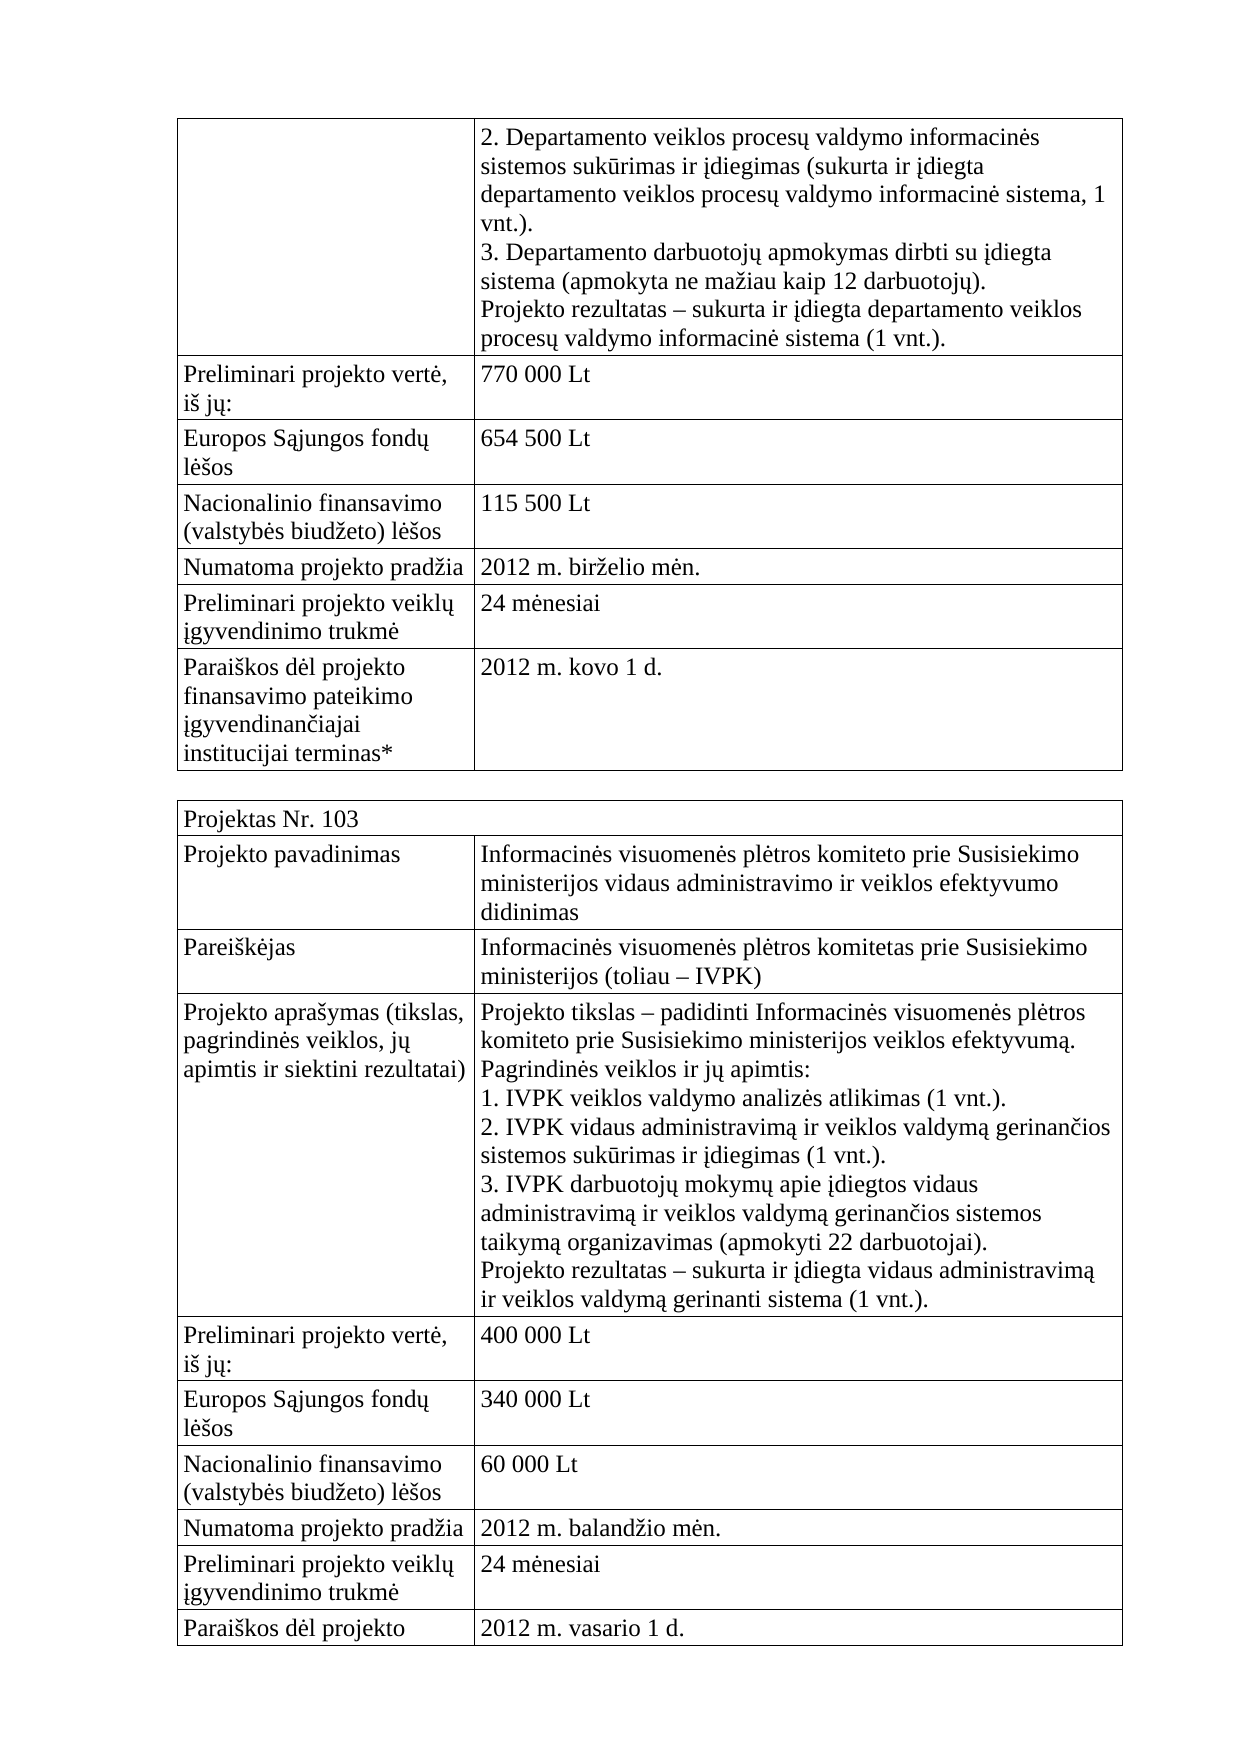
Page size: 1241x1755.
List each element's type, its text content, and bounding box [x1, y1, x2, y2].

table_cell Nacionalinio finansavimo (valstybės biudžeto) lėšos [178, 1446, 474, 1509]
table_cell Informacinės visuomenės plėtros komitetas prie Susisiekimo ministerijos (toliau – IVPK) [475, 930, 1122, 993]
table_cell 770 000 Lt [475, 356, 1122, 419]
table_cell 60 000 Lt [475, 1446, 1122, 1509]
table_cell Pareiškėjas [178, 930, 474, 993]
table_cell [178, 119, 474, 355]
table_cell Preliminari projekto vertė, iš jų: [178, 1317, 474, 1380]
table_cell Projekto tikslas – padidinti Informacinės visuomenės plėtros komiteto prie Susisiekimo ministerijos veiklos efektyvumą. Pagrindinės veiklos ir jų apimtis: 1. IVPK veiklos valdymo analizės atlikimas (1 vnt.). 2. IVPK vidaus administravimą ir veiklos valdymą gerinančios sistemos sukūrimas ir įdiegimas (1 vnt.). 3. IVPK darbuotojų mokymų apie įdiegtos vidaus administravimą ir veiklos valdymą gerinančios sistemos taikymą organizavimas (apmokyti 22 darbuotojai). Projekto rezultatas – sukurta ir įdiegta vidaus administravimą ir veiklos valdymą gerinanti sistema (1 vnt.). [475, 994, 1122, 1316]
table_cell Preliminari projekto veiklų įgyvendinimo trukmė [178, 585, 474, 648]
table_cell 2012 m. kovo 1 d. [475, 649, 1122, 770]
table_cell 2012 m. vasario 1 d. [475, 1610, 1122, 1645]
table_cell 24 mėnesiai [475, 1546, 1122, 1609]
table_cell Informacinės visuomenės plėtros komiteto prie Susisiekimo ministerijos vidaus administravimo ir veiklos efektyvumo didinimas [475, 836, 1122, 928]
table_cell Nacionalinio finansavimo (valstybės biudžeto) lėšos [178, 485, 474, 548]
table_cell Europos Sąjungos fondų lėšos [178, 420, 474, 484]
table_header Projektas Nr. 103 [178, 801, 1122, 835]
table_cell 2012 m. balandžio mėn. [475, 1510, 1122, 1545]
table_cell Numatoma projekto pradžia [178, 549, 474, 584]
table_cell 24 mėnesiai [475, 585, 1122, 648]
table_cell Projekto aprašymas (tikslas, pagrindinės veiklos, jų apimtis ir siektini rezultatai) [178, 994, 474, 1316]
table_cell Paraiškos dėl projekto finansavimo pateikimo įgyvendinančiajai institucijai terminas* [178, 649, 474, 770]
table_cell Numatoma projekto pradžia [178, 1510, 474, 1545]
table_cell Preliminari projekto vertė, iš jų: [178, 356, 474, 419]
table_cell 2012 m. birželio mėn. [475, 549, 1122, 584]
table_cell 340 000 Lt [475, 1381, 1122, 1445]
table_cell Paraiškos dėl projekto [178, 1610, 474, 1645]
table_cell Projekto pavadinimas [178, 836, 474, 928]
table_cell Europos Sąjungos fondų lėšos [178, 1381, 474, 1445]
table_cell 2. Departamento veiklos procesų valdymo informacinės sistemos sukūrimas ir įdiegimas (sukurta ir įdiegta departamento veiklos procesų valdymo informacinė sistema, 1 vnt.). 3. Departamento darbuotojų apmokymas dirbti su įdiegta sistema (apmokyta ne mažiau kaip 12 darbuotojų). Projekto rezultatas – sukurta ir įdiegta departamento veiklos procesų valdymo informacinė sistema (1 vnt.). [475, 119, 1122, 355]
table_cell Preliminari projekto veiklų įgyvendinimo trukmė [178, 1546, 474, 1609]
table_cell 400 000 Lt [475, 1317, 1122, 1380]
table_cell 654 500 Lt [475, 420, 1122, 484]
table_cell 115 500 Lt [475, 485, 1122, 548]
